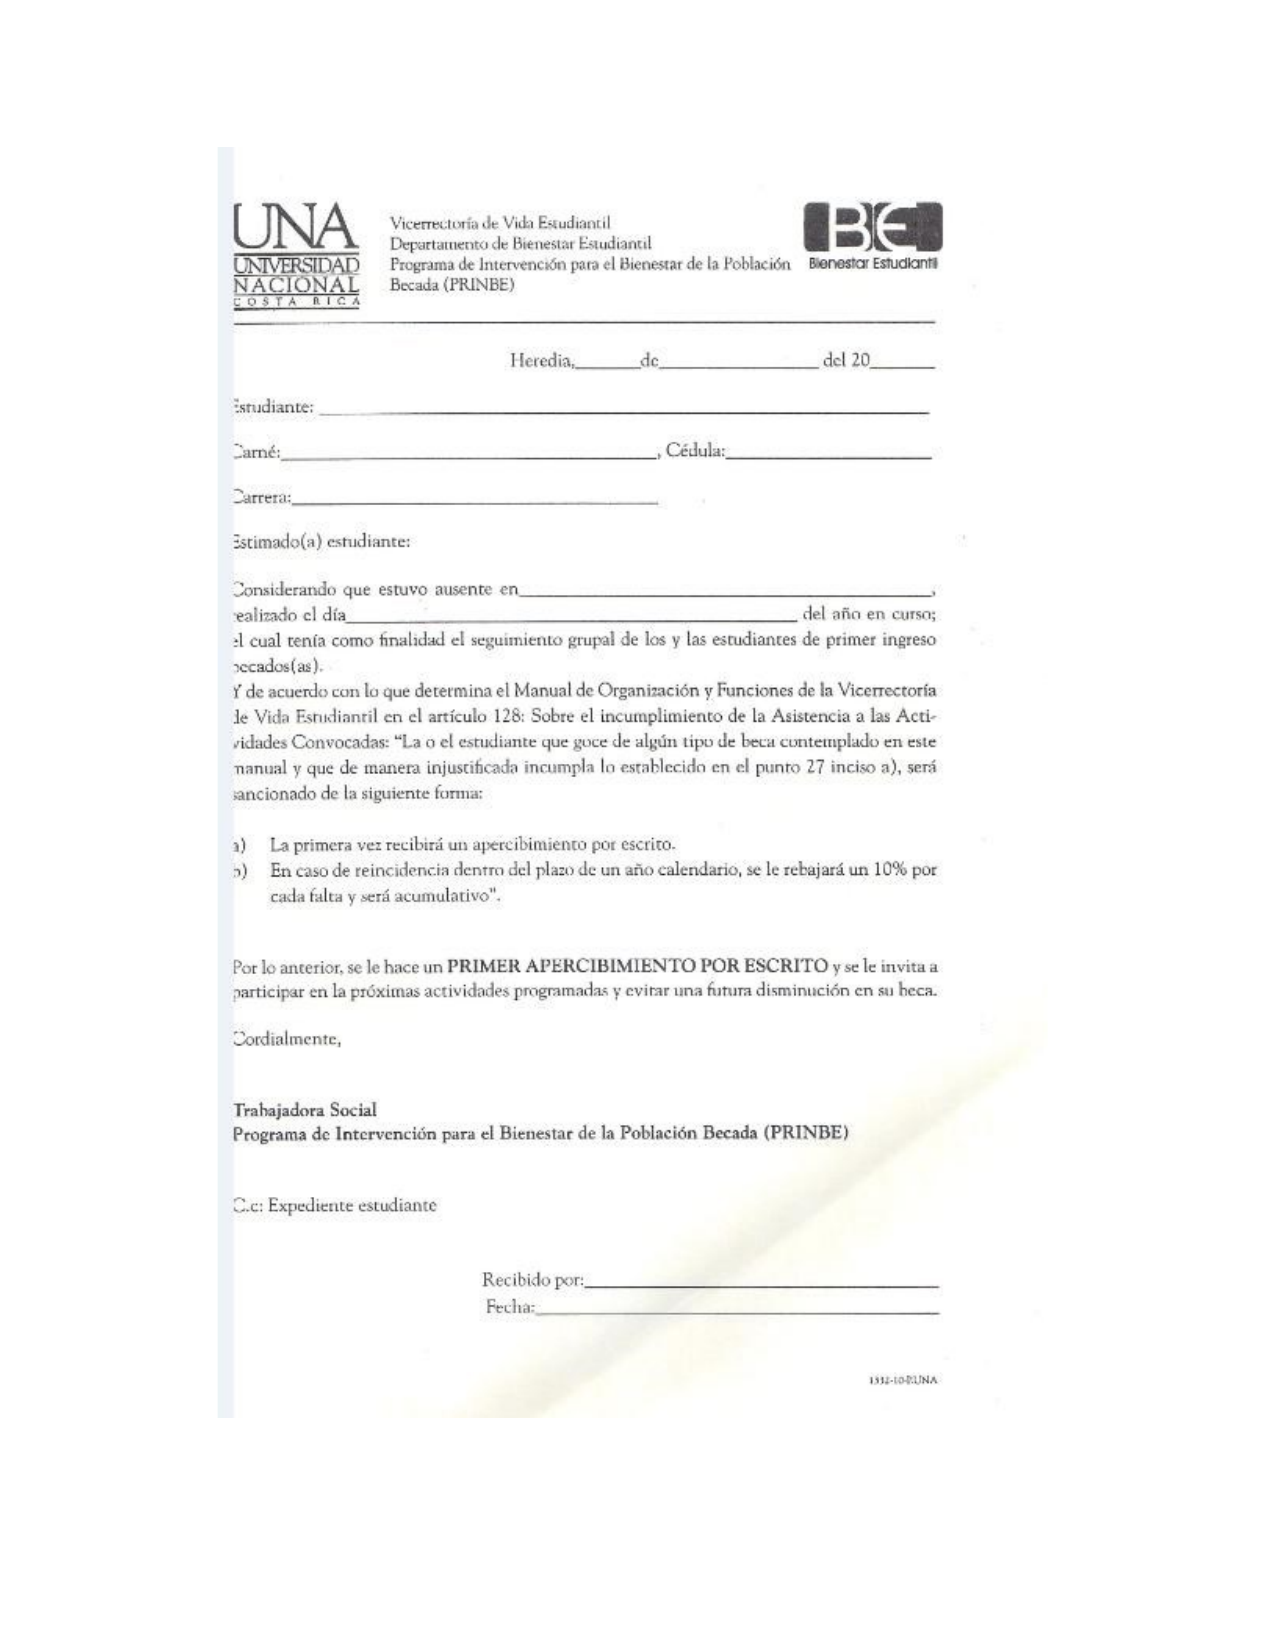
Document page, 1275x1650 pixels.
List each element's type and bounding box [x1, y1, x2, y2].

picture [217, 147, 1048, 1418]
